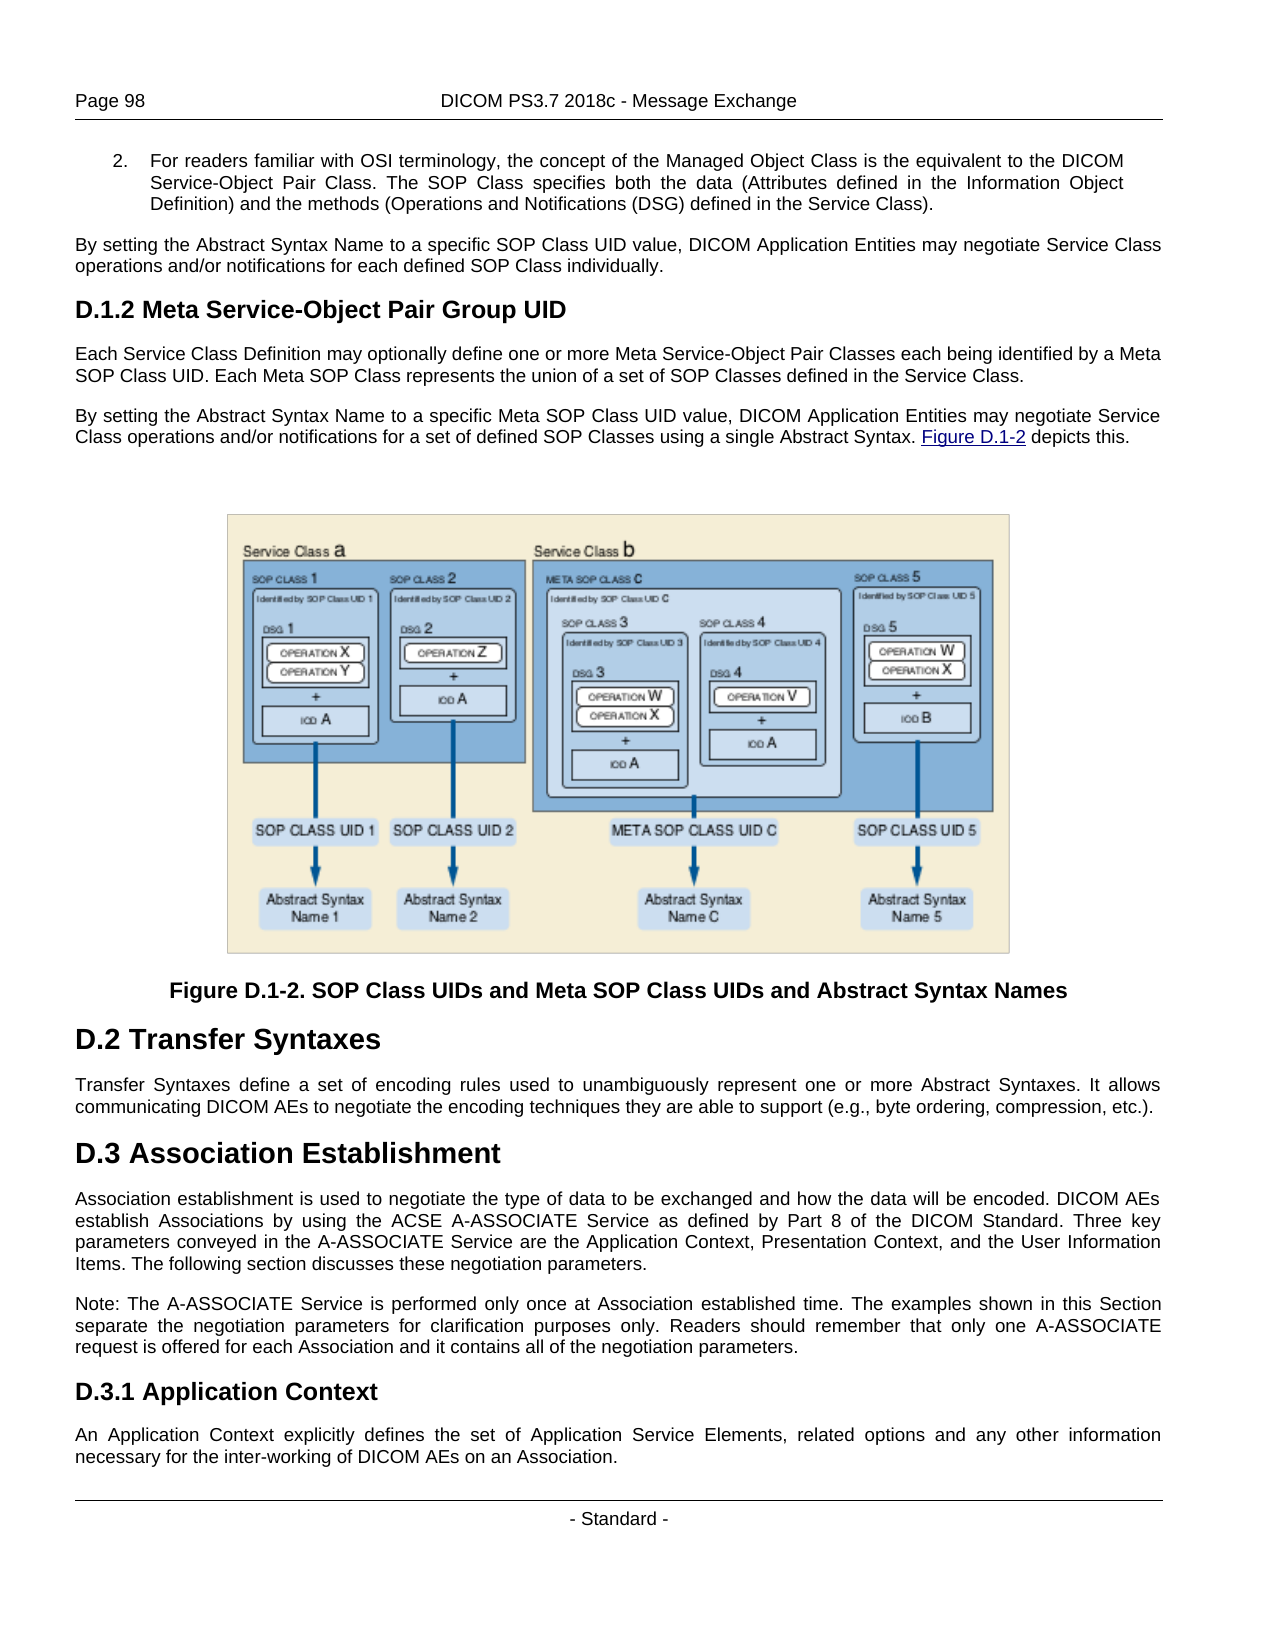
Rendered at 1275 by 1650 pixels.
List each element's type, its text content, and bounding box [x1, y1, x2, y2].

text Each Service Class Definition may optionally define one or more Meta Service-Object Pair Classes each being identified by a Meta SOP Class UID. Each Meta SOP Class represents the union of a set of SOP Classes defined in the Service Class. [75, 343, 1162, 386]
list For readers familiar with OSI terminology, the concept of the Managed Object Class is the equivalent to the DICOM Service-Object Pair Class. The SOP Class specifies both the data (Attributes defined in the Information Object Definition) and the methods (Operations and Notifications (DSG) defined in the Service Class). [112, 150, 1125, 215]
text Note: The A-ASSOCIATE Service is performed only once at Association established time. The examples shown in this Section separate the negotiation parameters for clarification purposes only. Readers should remember that only one A-ASSOCIATE request is offered for each Association and it contains all of the negotiation parameters. [75, 1293, 1162, 1358]
text D.1.2 Meta Service-Object Pair Group UID [75, 295, 1162, 324]
text Transfer Syntaxes define a set of encoding rules used to unambiguously represent one or more Abstract Syntaxes. It allows communicating DICOM AEs to negotiate the encoding techniques they are able to support (e.g., byte ordering, compression, etc.). [75, 1074, 1162, 1117]
text Association establishment is used to negotiate the type of data to be exchanged and how the data will be encoded. DICOM AEs establish Associations by using the ACSE A-ASSOCIATE Service as defined by Part 8 of the DICOM Standard. Three key parameters conveyed in the A-ASSOCIATE Service are the Application Context, Presentation Context, and the User Information Items. The following section discusses these negotiation parameters. [75, 1188, 1162, 1274]
text D.2 Transfer Syntaxes [75, 1022, 1162, 1055]
text An Application Context explicitly defines the set of Application Service Elements, related options and any other information necessary for the inter-working of DICOM AEs on an Association. [75, 1424, 1162, 1467]
picture [226, 514, 1011, 955]
text Figure D.1-2. SOP Class UIDs and Meta SOP Class UIDs and Abstract Syntax Names [75, 977, 1162, 1003]
text D.3.1 Application Context [75, 1377, 1162, 1405]
text By setting the Abstract Syntax Name to a specific Meta SOP Class UID value, DICOM Application Entities may negotiate Service Class operations and/or notifications for a set of defined SOP Classes using a single Abstract Syntax. Figure D.1-2 depicts this. [75, 405, 1162, 448]
text D.3 Association Establishment [75, 1136, 1162, 1169]
text By setting the Abstract Syntax Name to a specific SOP Class UID value, DICOM Application Entities may negotiate Service Class operations and/or notifications for each defined SOP Class individually. [75, 233, 1162, 277]
